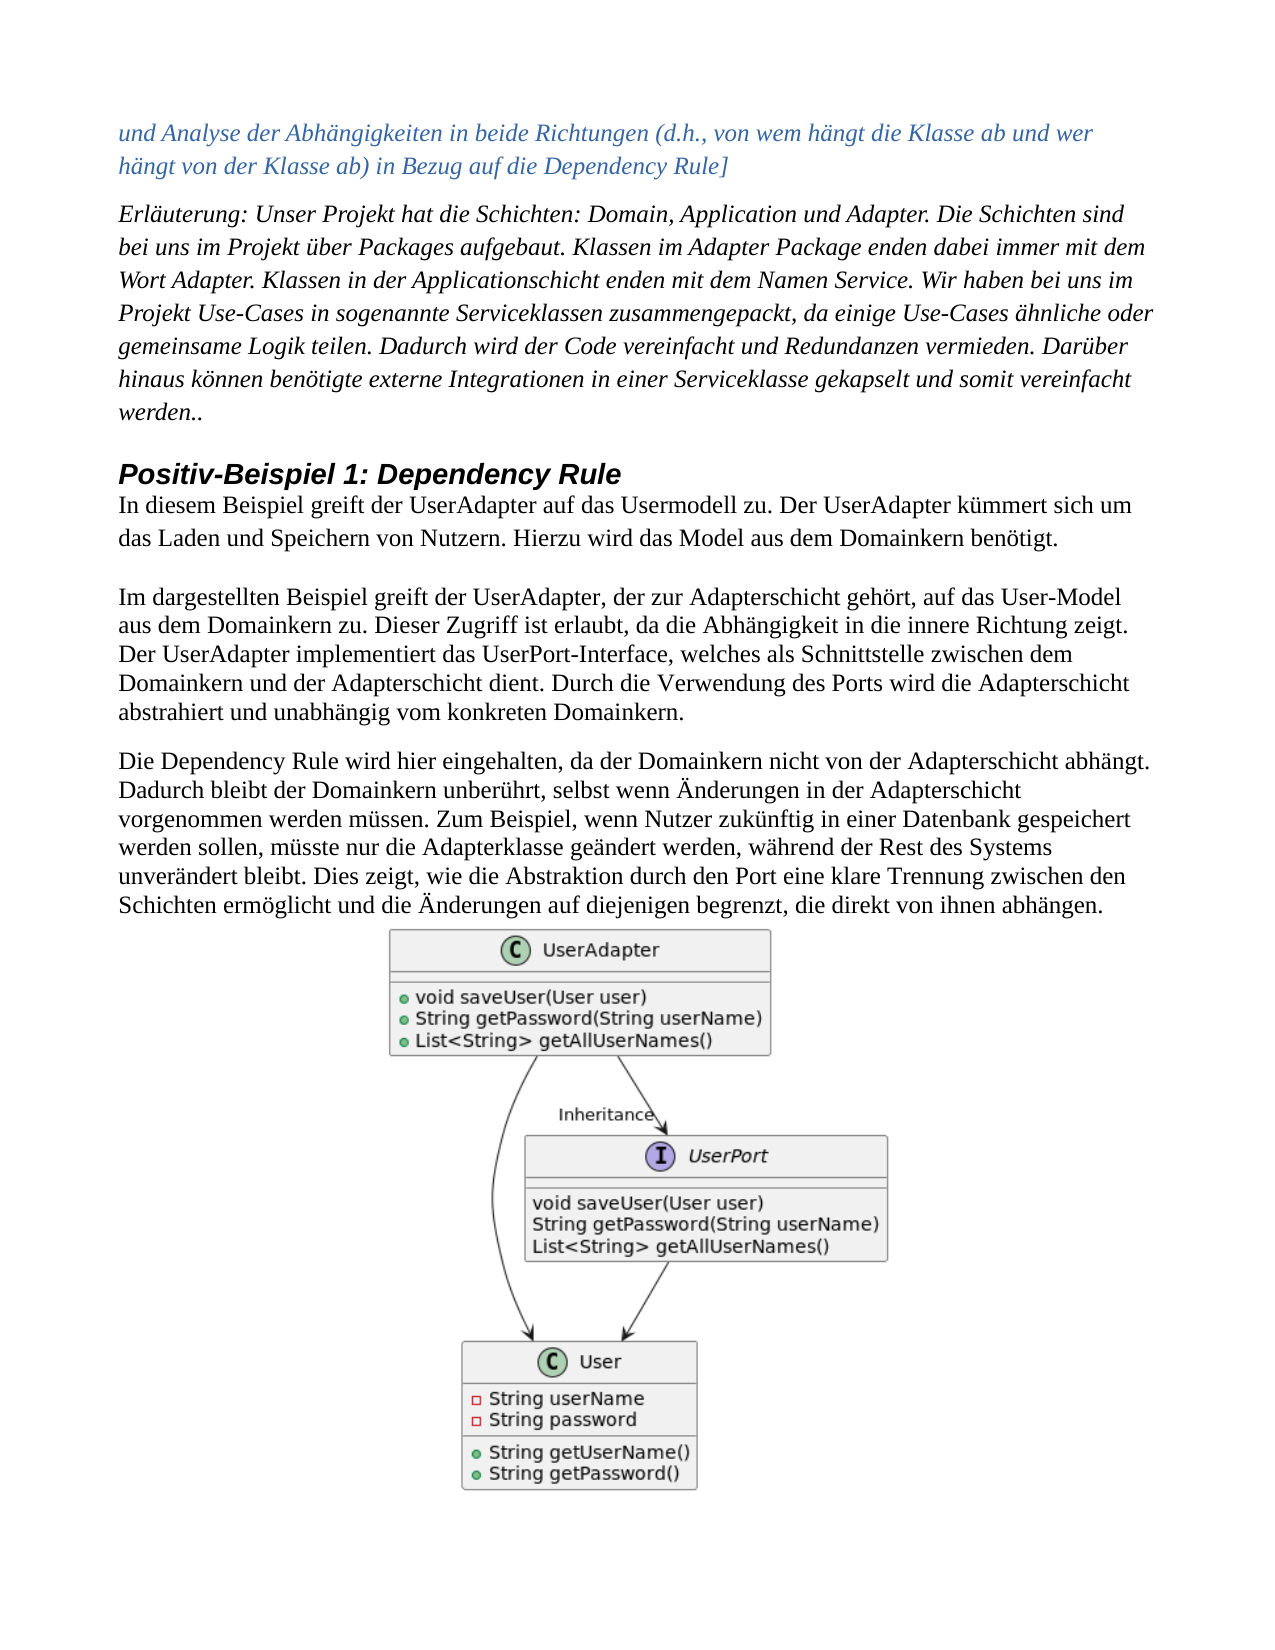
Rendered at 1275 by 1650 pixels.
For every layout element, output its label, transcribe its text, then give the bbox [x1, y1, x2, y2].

text und Analyse der Abhängigkeiten in beide Richtungen (d.h., von wem hängt die Klasse ab und wer hängt von der Klasse ab) in Bezug auf die Dependency Rule] [118, 118, 1157, 180]
text In diesem Beispiel greift der UserAdapter auf das Usermodell zu. Der UserAdapter kümmert sich um das Laden und Speichern von Nutzern. Hierzu wird das Model aus dem Domainkern benötigt. [118, 491, 1157, 552]
text Im dargestellten Beispiel greift der UserAdapter, der zur Adapterschicht gehört, auf das User-Model aus dem Domainkern zu. Dieser Zugriff ist erlaubt, da die Abhängigkeit in die innere Richtung zeigt. Der UserAdapter implementiert das UserPort-Interface, welches als Schnittstelle zwischen dem Domainkern und der Adapterschicht dient. Durch die Verwendung des Ports wird die Adapterschicht abstrahiert und unabhängig vom konkreten Domainkern. [118, 582, 1157, 725]
text Erläuterung: Unser Projekt hat die Schichten: Domain, Application und Adapter. Die Schichten sind bei uns im Projekt über Packages aufgebaut. Klassen im Adapter Package enden dabei immer mit dem Wort Adapter. Klassen in der Applicationschicht enden mit dem Namen Service. Wir haben bei uns im Projekt Use-Cases in sogenannte Serviceklassen zusammengepackt, da einige Use-Cases ähnliche oder gemeinsame Logik teilen. Dadurch wird der Code vereinfacht und Redundanzen vermieden. Darüber hinaus können benötigte externe Integrationen in einer Serviceklasse gekapselt und somit vereinfacht werden.. [118, 199, 1157, 426]
subtitle Positiv-Beispiel 1: Dependency Rule [118, 457, 1157, 491]
text Die Dependency Rule wird hier eingehalten, da der Domainkern nicht von der Adapterschicht abhängt. Dadurch bleibt der Domainkern unberührt, selbst wenn Änderungen in der Adapterschicht vorgenommen werden müssen. Zum Beispiel, wenn Nutzer zukünftig in einer Datenbank gespeichert werden sollen, müsste nur die Adapterklasse geändert werden, während der Rest des Systems unverändert bleibt. Dies zeigt, wie die Abstraktion durch den Port eine klare Trennung zwischen den Schichten ermöglicht und die Änderungen auf diejenigen begrenzt, die direkt von ihnen abhängen. [118, 746, 1157, 919]
